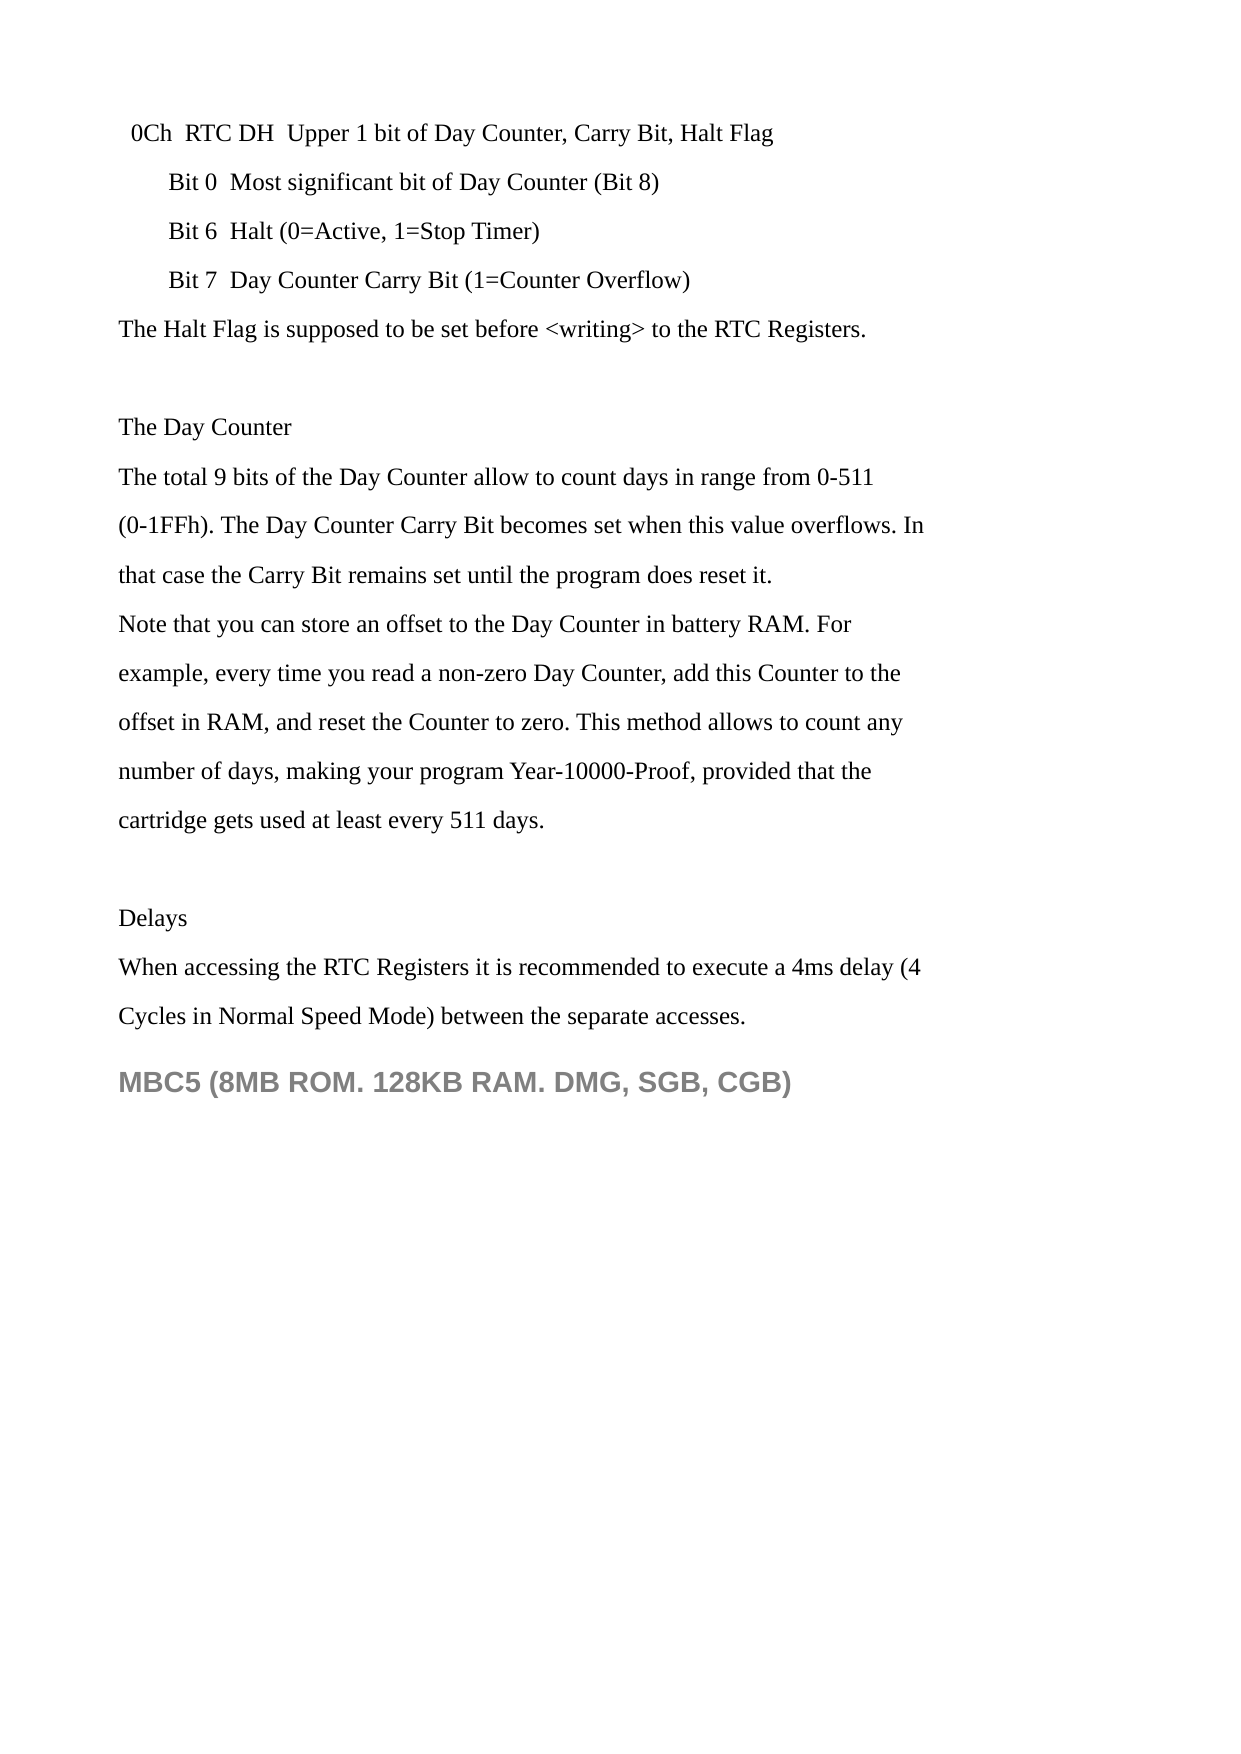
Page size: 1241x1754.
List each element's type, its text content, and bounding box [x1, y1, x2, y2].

text number of days, making your program Year-10000-Proof, provided that the [118, 756, 1122, 785]
text offset in RAM, and reset the Counter to zero. This method allows to count any [118, 707, 1122, 736]
text that case the Carry Bit remains set until the program does reset it. [118, 560, 1122, 588]
text 0Ch RTC DH Upper 1 bit of Day Counter, Carry Bit, Halt Flag [118, 118, 1122, 147]
text The Halt Flag is supposed to be set before <writing> to the RTC Registers. [118, 314, 1122, 343]
text example, every time you read a non-zero Day Counter, add this Counter to the [118, 658, 1122, 687]
text (0-1FFh). The Day Counter Carry Bit becomes set when this value overflows. In [118, 511, 1122, 539]
text Bit 6 Halt (0=Active, 1=Stop Timer) [118, 216, 1122, 245]
text Bit 0 Most significant bit of Day Counter (Bit 8) [118, 167, 1122, 196]
text The Day Counter [118, 412, 1122, 441]
text Bit 7 Day Counter Carry Bit (1=Counter Overflow) [118, 265, 1122, 294]
subtitle MBC5 (8MB ROM. 128KB RAM. DMG, SGB, CGB) [118, 1065, 1122, 1098]
text Note that you can store an offset to the Day Counter in battery RAM. For [118, 609, 1122, 637]
text Cycles in Normal Speed Mode) between the separate accesses. [118, 1001, 1122, 1030]
text When accessing the RTC Registers it is recommended to execute a 4ms delay (4 [118, 952, 1122, 981]
text The total 9 bits of the Day Counter allow to count days in range from 0-511 [118, 462, 1122, 490]
text cartridge gets used at least every 511 days. [118, 805, 1122, 834]
text Delays [118, 903, 1122, 932]
